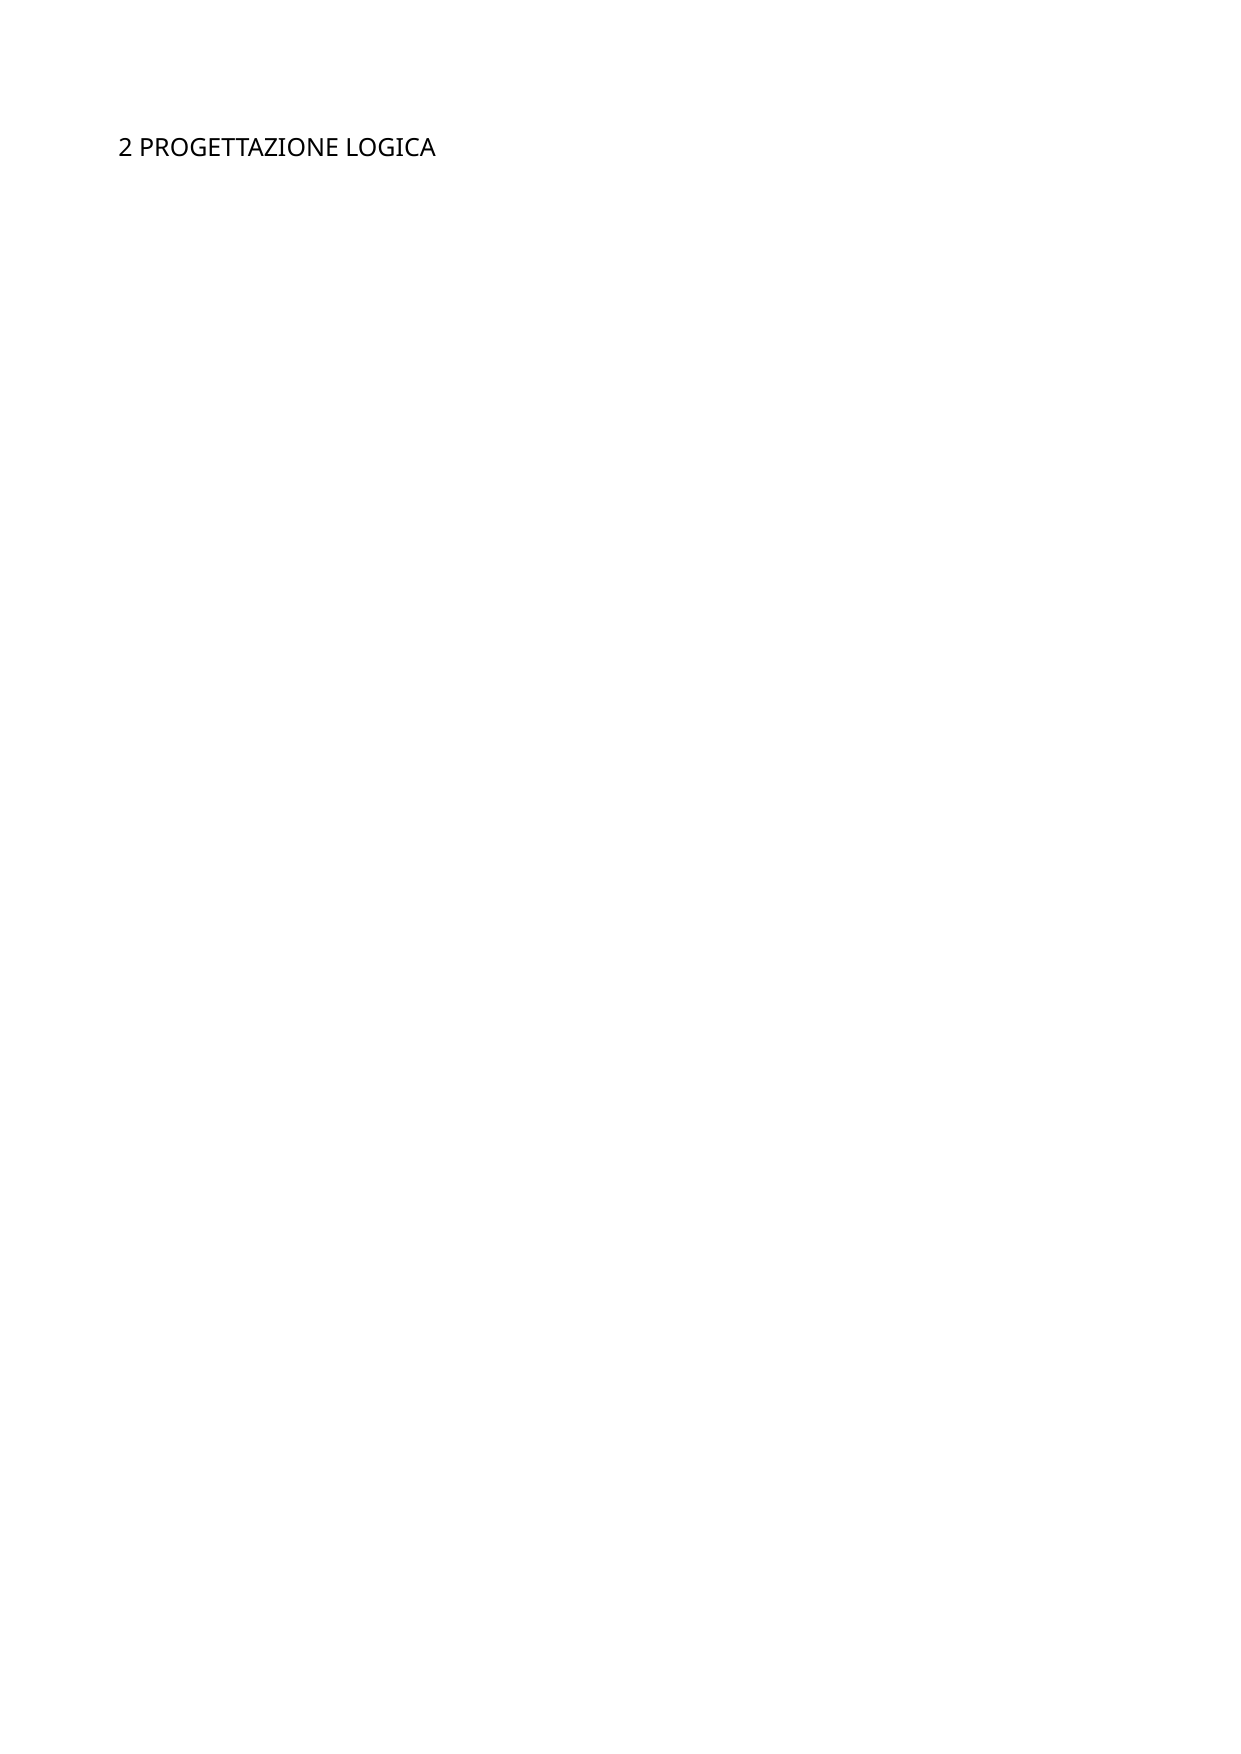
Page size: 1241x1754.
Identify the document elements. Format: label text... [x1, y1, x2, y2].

text 2 PROGETTAZIONE LOGICA [118, 130, 1122, 164]
